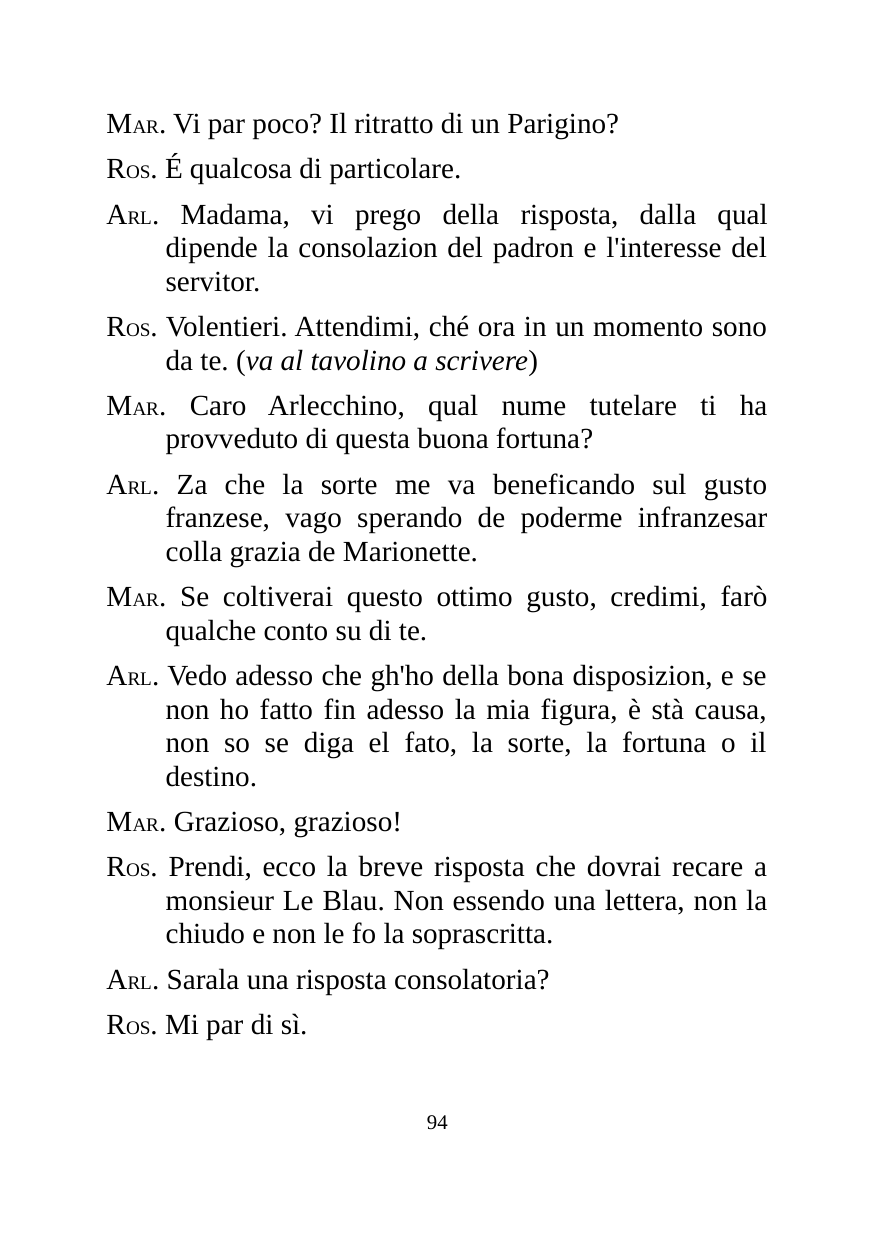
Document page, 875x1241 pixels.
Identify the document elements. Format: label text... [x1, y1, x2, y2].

text Ros. É qualcosa di particolare. [106, 152, 768, 185]
text Mar. Caro Arlecchino, qual nume tutelare ti ha provveduto di questa buona fortuna? [106, 388, 768, 455]
text Ros. Prendi, ecco la breve risposta che dovrai recare a monsieur Le Blau. Non essendo una lettera, non la chiudo e non le fo la soprascritta. [106, 849, 768, 950]
text Mar. Se coltiverai questo ottimo gusto, credimi, farò qualche conto su di te. [106, 579, 768, 646]
text Ros. Volentieri. Attendimi, ché ora in un momento sono da te. (va al tavolino a scrivere) [106, 309, 768, 376]
text Ros. Mi par di sì. [106, 1007, 768, 1041]
text Arl. Sarala una risposta consolatoria? [106, 962, 768, 995]
text Arl. Za che la sorte me va beneficando sul gusto franzese, vago sperando de poderme infranzesar colla grazia de Marionette. [106, 467, 768, 568]
text Mar. Grazioso, grazioso! [106, 804, 768, 838]
text Arl. Madama, vi prego della risposta, dalla qual dipende la consolazion del padron e l'interesse del servitor. [106, 197, 768, 297]
text Arl. Vedo adesso che gh'ho della bona disposizion, e se non ho fatto fin adesso la mia figura, è stà causa, non so se diga el fato, la sorte, la fortuna o il destino. [106, 658, 768, 792]
text Mar. Vi par poco? Il ritratto di un Parigino? [106, 106, 768, 140]
